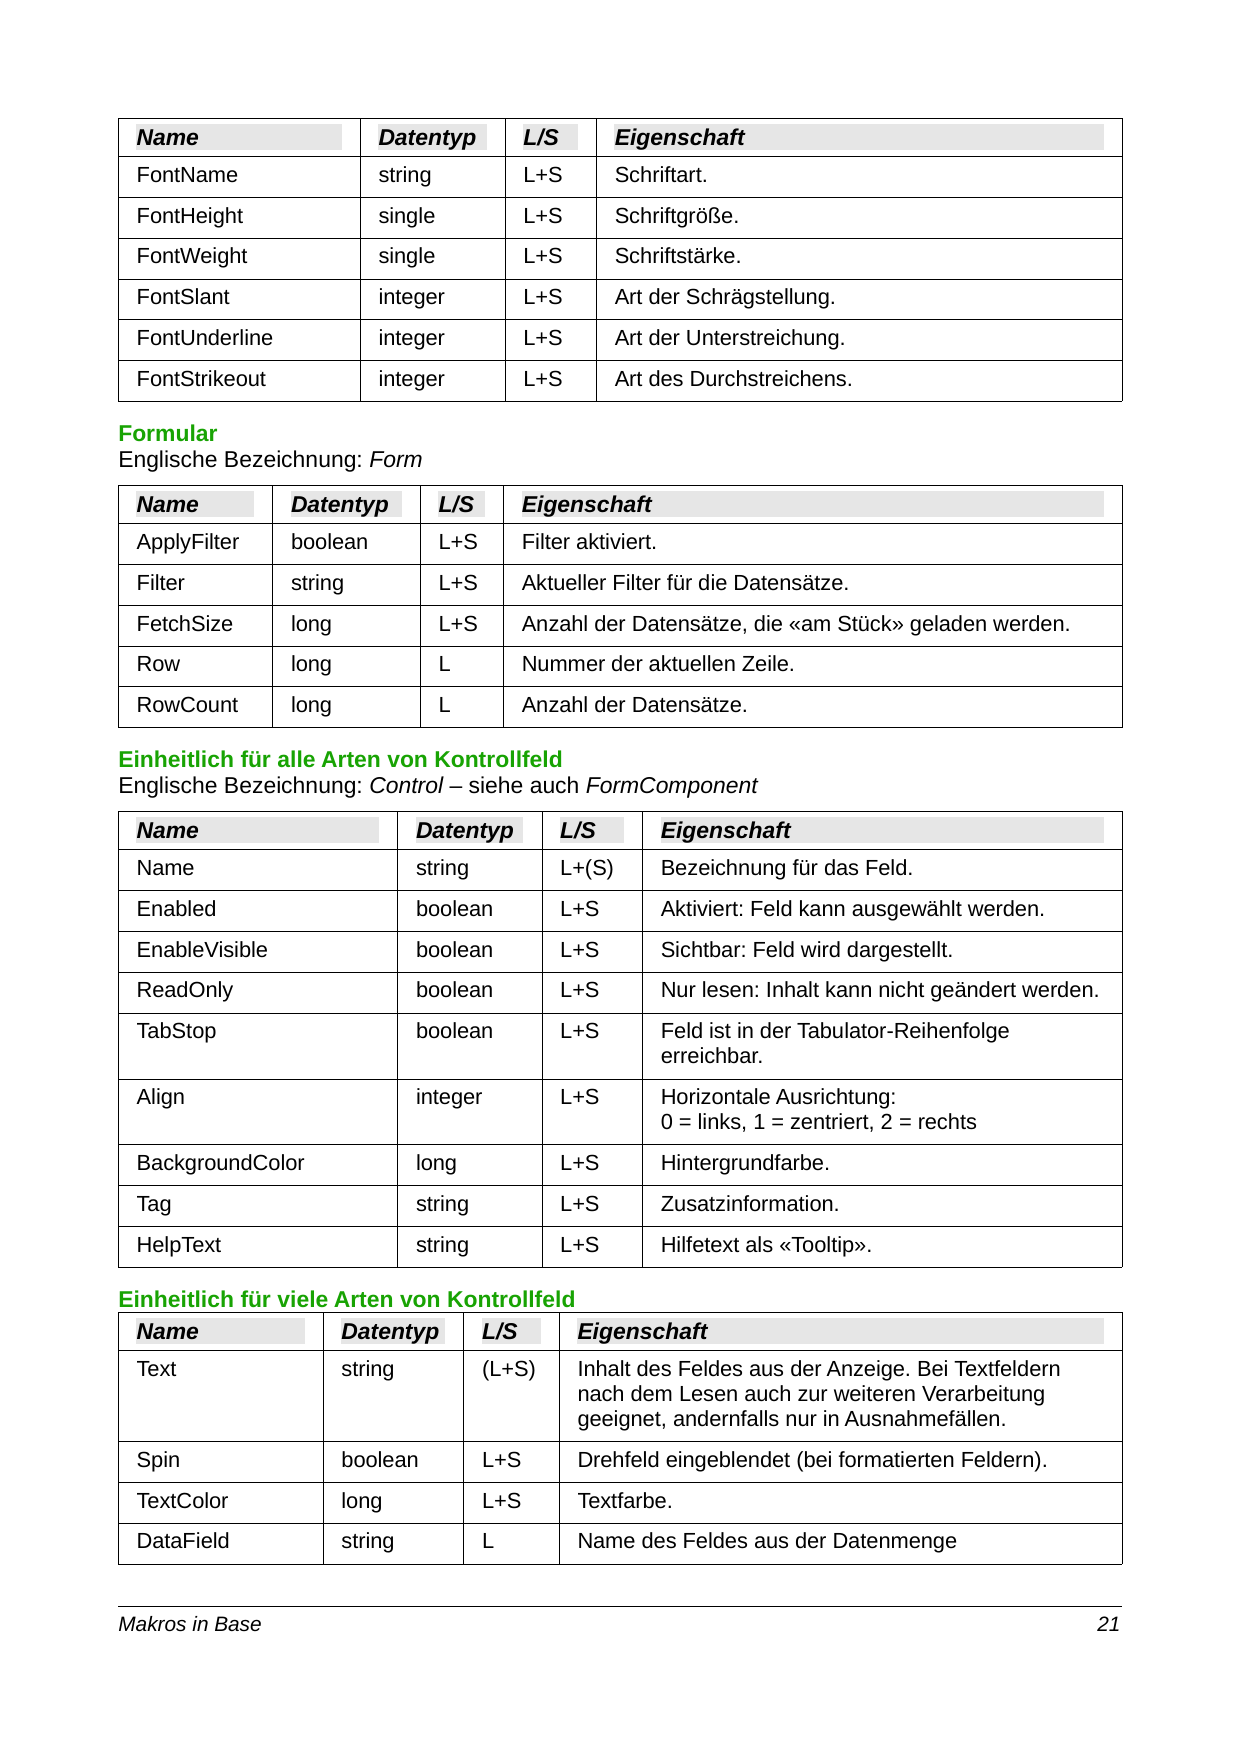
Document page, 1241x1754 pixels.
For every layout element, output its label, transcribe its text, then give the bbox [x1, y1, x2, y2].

table_cell boolean [273, 524, 420, 564]
table_cell L+S [543, 1014, 642, 1078]
table_cell L+S [506, 198, 596, 238]
table_cell Horizontale Ausrichtung: 0 = links, 1 = zentriert, 2 = rechts [643, 1080, 1122, 1144]
table_header Name [119, 119, 360, 156]
subtitle Einheitlich für viele Arten von Kontrollfeld [118, 1286, 1122, 1312]
table_cell Art der Unterstreichung. [597, 320, 1122, 360]
table_cell FontWeight [119, 239, 360, 278]
table_cell FetchSize [119, 606, 272, 646]
table_cell Inhalt des Feldes aus der Anzeige. Bei Textfeldern nach dem Lesen auch zur weiteren Verarbeitung geeignet, andernfalls nur in Ausnahmefällen. [560, 1351, 1122, 1441]
table_cell boolean [324, 1442, 463, 1482]
table_cell L [464, 1524, 559, 1563]
table_cell Hilfetext als «Tooltip». [643, 1227, 1122, 1267]
table_cell L+S [421, 524, 503, 564]
table_header L/S [506, 119, 596, 156]
table_cell string [398, 850, 542, 890]
table_cell HelpText [119, 1227, 397, 1267]
table_cell Sichtbar: Feld wird dargestellt. [643, 932, 1122, 972]
table_cell ApplyFilter [119, 524, 272, 564]
table_cell single [361, 239, 505, 278]
table_cell Row [119, 647, 272, 686]
table_header Datentyp [273, 486, 420, 523]
table_cell Aktiviert: Feld kann ausgewählt werden. [643, 891, 1122, 931]
table_cell boolean [398, 891, 542, 931]
table_cell Nummer der aktuellen Zeile. [504, 647, 1122, 686]
table_header L/S [543, 812, 642, 849]
table_cell L+(S) [543, 850, 642, 890]
table_cell long [273, 606, 420, 646]
table_cell long [273, 647, 420, 686]
table_cell integer [361, 320, 505, 360]
table_cell Filter [119, 565, 272, 605]
table_cell Anzahl der Datensätze. [504, 687, 1122, 727]
table_cell DataField [119, 1524, 323, 1563]
table_cell Schriftgröße. [597, 198, 1122, 238]
table_cell Tag [119, 1186, 397, 1226]
subtitle Einheitlich für alle Arten von Kontrollfeld [118, 746, 1122, 772]
table_cell long [273, 687, 420, 727]
table_cell L [421, 687, 503, 727]
table_cell string [324, 1524, 463, 1563]
table_cell Schriftart. [597, 157, 1122, 197]
table_cell L+S [464, 1442, 559, 1482]
table_cell L+S [543, 1186, 642, 1226]
table_cell Filter aktiviert. [504, 524, 1122, 564]
table_cell L+S [421, 606, 503, 646]
table_cell L+S [543, 1145, 642, 1185]
table_header Datentyp [361, 119, 505, 156]
table_cell TextColor [119, 1483, 323, 1523]
table_cell ReadOnly [119, 973, 397, 1012]
table_cell L+S [506, 320, 596, 360]
table_cell integer [361, 361, 505, 401]
table_header L/S [464, 1313, 559, 1350]
table_cell Schriftstärke. [597, 239, 1122, 278]
table_cell long [324, 1483, 463, 1523]
table_cell RowCount [119, 687, 272, 727]
table_cell L [421, 647, 503, 686]
table_cell Spin [119, 1442, 323, 1482]
table_cell string [273, 565, 420, 605]
table_cell Art des Durchstreichens. [597, 361, 1122, 401]
table_cell Name des Feldes aus der Datenmenge [560, 1524, 1122, 1563]
table_cell Hintergrundfarbe. [643, 1145, 1122, 1185]
subtitle Formular [118, 420, 1122, 446]
table_cell (L+S) [464, 1351, 559, 1441]
table_cell L+S [506, 280, 596, 319]
table_cell Anzahl der Datensätze, die «am Stück» geladen werden. [504, 606, 1122, 646]
table_cell Nur lesen: Inhalt kann nicht geändert werden. [643, 973, 1122, 1012]
table_cell FontSlant [119, 280, 360, 319]
table_cell FontUnderline [119, 320, 360, 360]
table_header Datentyp [398, 812, 542, 849]
table_cell FontStrikeout [119, 361, 360, 401]
text Englische Bezeichnung: Control – siehe auch FormComponent [118, 772, 1122, 799]
table_cell FontName [119, 157, 360, 197]
table_cell Art der Schrägstellung. [597, 280, 1122, 319]
table_header Eigenschaft [597, 119, 1122, 156]
table_header Eigenschaft [560, 1313, 1122, 1350]
table_cell L+S [506, 361, 596, 401]
table_cell boolean [398, 932, 542, 972]
table_cell integer [361, 280, 505, 319]
table_cell L+S [543, 1227, 642, 1267]
table_cell string [398, 1227, 542, 1267]
table_cell L+S [543, 932, 642, 972]
table_cell L+S [464, 1483, 559, 1523]
table_cell integer [398, 1080, 542, 1144]
table_cell Text [119, 1351, 323, 1441]
table_cell Enabled [119, 891, 397, 931]
table_header Name [119, 1313, 323, 1350]
table_header Eigenschaft [504, 486, 1122, 523]
table_cell single [361, 198, 505, 238]
table_cell EnableVisible [119, 932, 397, 972]
table_cell Bezeichnung für das Feld. [643, 850, 1122, 890]
table_cell Name [119, 850, 397, 890]
table_cell Align [119, 1080, 397, 1144]
table_header Eigenschaft [643, 812, 1122, 849]
table_cell Feld ist in der Tabulator-Reihenfolge erreichbar. [643, 1014, 1122, 1078]
table_cell boolean [398, 1014, 542, 1078]
table_cell TabStop [119, 1014, 397, 1078]
table_cell L+S [421, 565, 503, 605]
text Englische Bezeichnung: Form [118, 446, 1122, 473]
table_cell long [398, 1145, 542, 1185]
table_cell L+S [543, 1080, 642, 1144]
table_cell L+S [543, 891, 642, 931]
table_cell L+S [506, 239, 596, 278]
table_cell L+S [543, 973, 642, 1012]
table_cell Textfarbe. [560, 1483, 1122, 1523]
table_header Datentyp [324, 1313, 463, 1350]
table_header Name [119, 812, 397, 849]
table_cell Drehfeld eingeblendet (bei formatierten Feldern). [560, 1442, 1122, 1482]
table_header Name [119, 486, 272, 523]
table_cell L+S [506, 157, 596, 197]
table_cell boolean [398, 973, 542, 1012]
table_header L/S [421, 486, 503, 523]
table_cell Zusatzinformation. [643, 1186, 1122, 1226]
table_cell Aktueller Filter für die Datensätze. [504, 565, 1122, 605]
table_cell string [398, 1186, 542, 1226]
table_cell string [361, 157, 505, 197]
table_cell BackgroundColor [119, 1145, 397, 1185]
table_cell string [324, 1351, 463, 1441]
table_cell FontHeight [119, 198, 360, 238]
